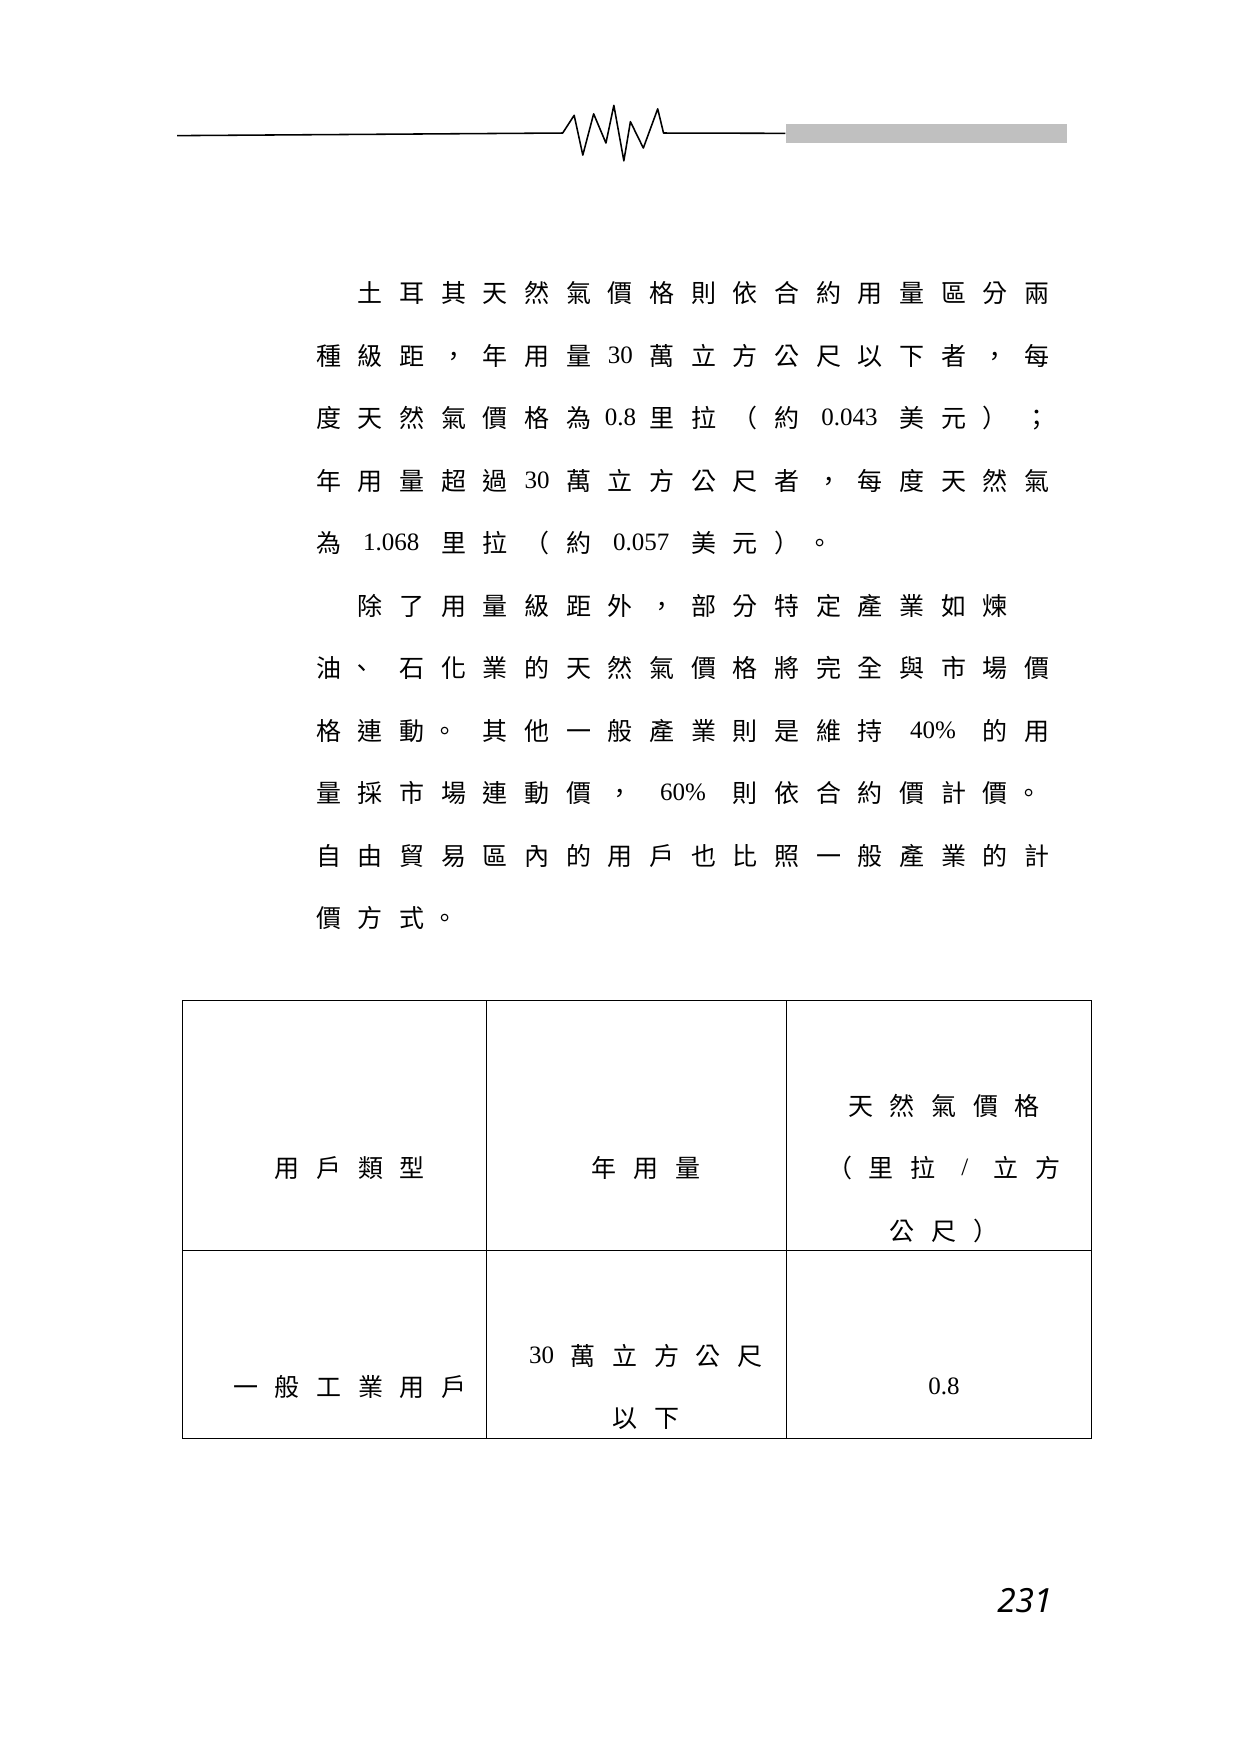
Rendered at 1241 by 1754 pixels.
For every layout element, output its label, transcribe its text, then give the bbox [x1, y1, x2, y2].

text 土耳其天然氣價格則依合約用量區分兩種級距，年用量30萬立方公尺以下者，每度天然氣價格為0.8里拉（約0.043美元）；年用量超過30萬立方公尺者，每度天然氣為1.068里拉（約0.057美元）。 [281, 250, 1058, 563]
table_cell 一般工業用戶 [183, 1251, 486, 1438]
table_header 用戶類型 [183, 1001, 486, 1250]
table_header 天然氣價格 （里拉/立方公尺） [787, 1001, 1091, 1250]
table_header 年用量 [487, 1001, 786, 1250]
table_cell 0.8 [787, 1251, 1091, 1438]
text 除了用量級距外，部分特定產業如煉油、石化業的天然氣價格將完全與市場價格連動。其他一般產業則是維持40%的用量採市場連動價，60%則依合約價計價。自由貿易區內的用戶也比照一般產業的計價方式。 [281, 563, 1058, 938]
table_cell 30萬立方公尺以下 [487, 1251, 786, 1438]
